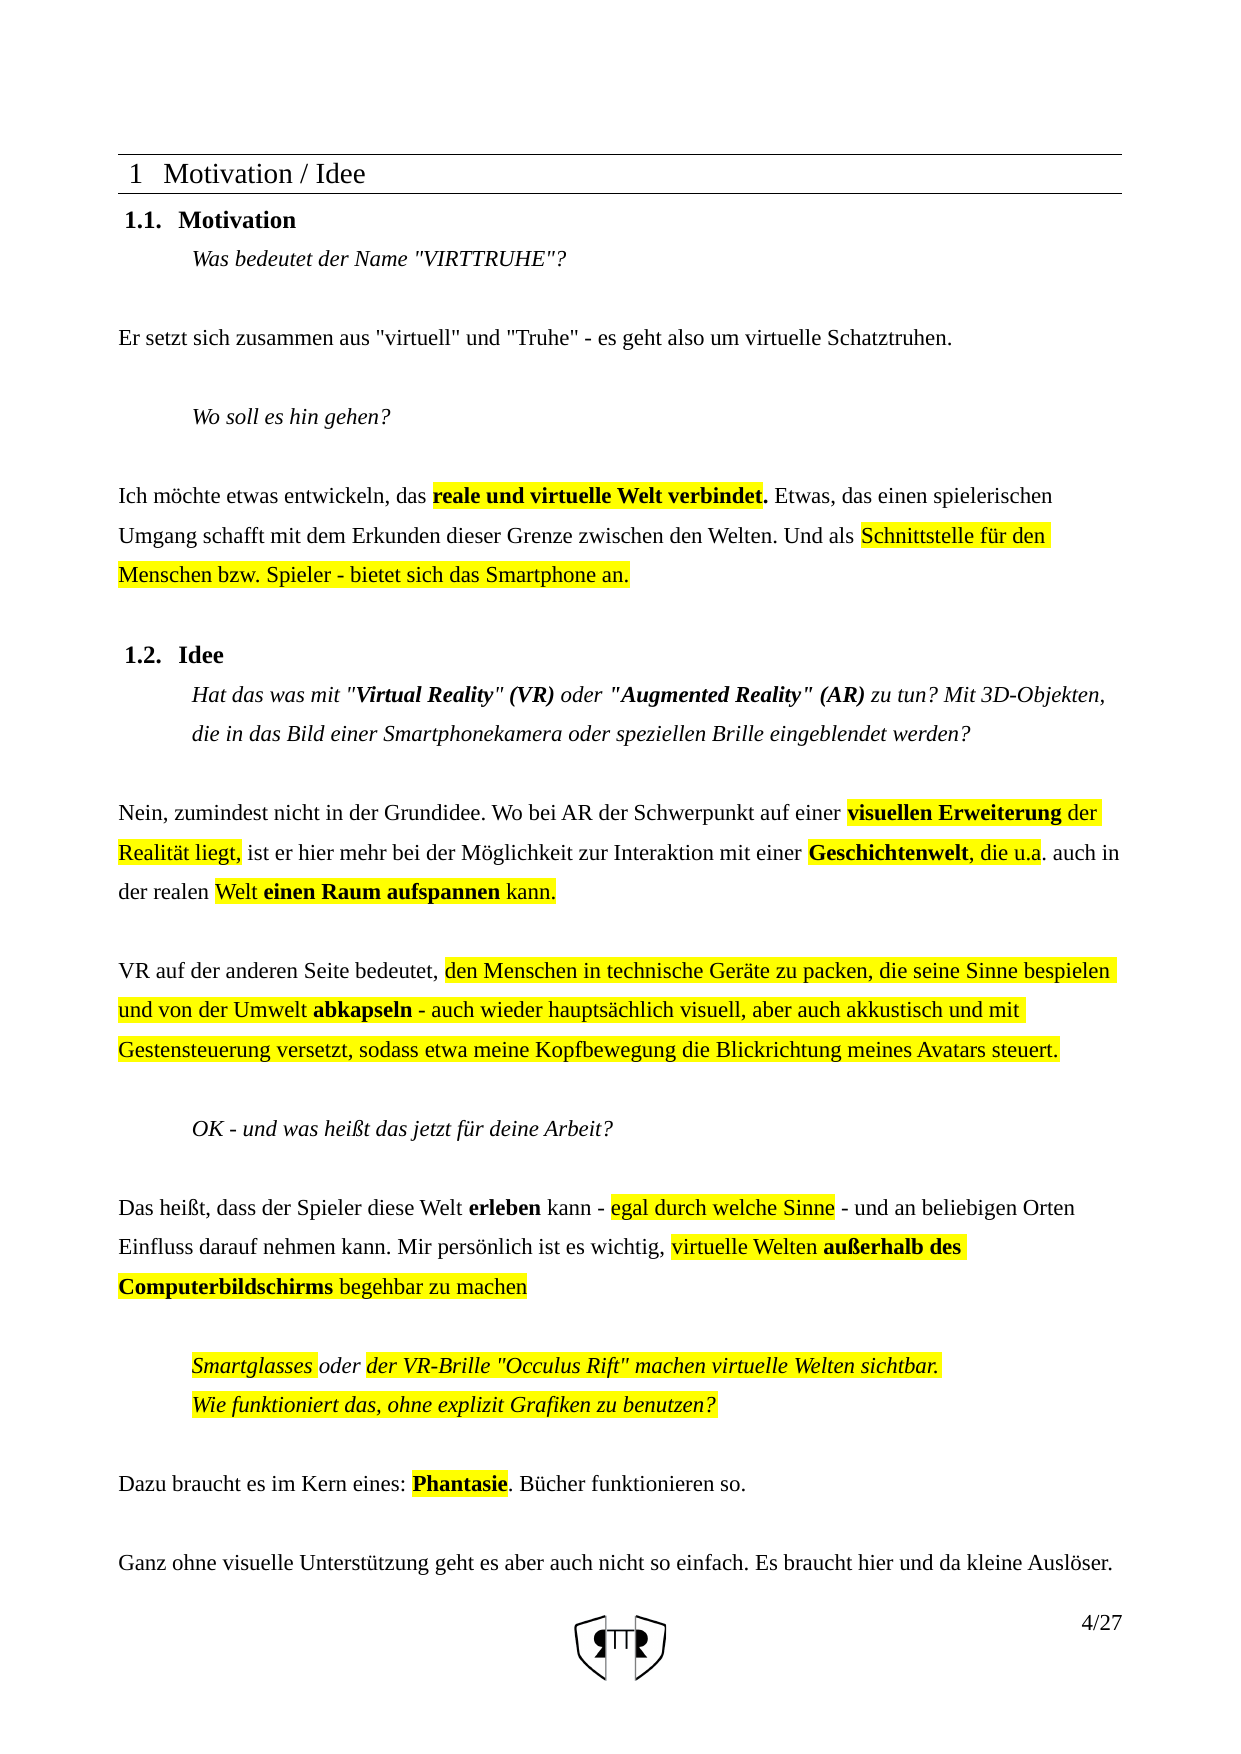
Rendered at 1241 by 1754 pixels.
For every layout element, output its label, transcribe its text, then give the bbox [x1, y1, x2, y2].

picture [574, 1615, 667, 1681]
text OK - und was heißt das jetzt für deine Arbeit? [192, 1115, 1122, 1141]
text Ganz ohne visuelle Unterstützung geht es aber auch nicht so einfach. Es braucht hier und da kleine Auslöser. [118, 1549, 1122, 1576]
text VR auf der anderen Seite bedeutet, den Menschen in technische Geräte zu packen, die seine Sinne bespielen und von der Umwelt abkapseln - auch wieder hauptsächlich visuell, aber auch akkustisch und mit Gestensteuerung versetzt, sodass etwa meine Kopfbewegung die Blickrichtung meines Avatars steuert. [118, 957, 1122, 1062]
text Ich möchte etwas entwickeln, das reale und virtuelle Welt verbindet. Etwas, das einen spielerischen Umgang schafft mit dem Erkunden dieser Grenze zwischen den Welten. Und als Schnittstelle für den Menschen bzw. Spieler - bietet sich das Smartphone an. [118, 482, 1122, 588]
subtitle Idee [124, 640, 1122, 669]
text Er setzt sich zusammen aus "virtuell" und "Truhe" - es geht also um virtuelle Schatztruhen. [118, 324, 1122, 351]
text Nein, zumindest nicht in der Grundidee. Wo bei AR der Schwerpunkt auf einer visuellen Erweiterung der Realität liegt, ist er hier mehr bei der Möglichkeit zur Interaktion mit einer Geschichtenwelt, die u.a. auch in der realen Welt einen Raum aufspannen kann. [118, 799, 1122, 904]
text Hat das was mit "Virtual Reality" (VR) oder "Augmented Reality" (AR) zu tun? Mit 3D-Objekten, die in das Bild einer Smartphonekamera oder speziellen Brille eingeblendet werden? [192, 681, 1122, 747]
subtitle Motivation / Idee [118, 155, 1122, 193]
text Was bedeutet der Name "VIRTTRUHE"? [192, 245, 1122, 272]
text Das heißt, dass der Spieler diese Welt erleben kann - egal durch welche Sinne - und an beliebigen Orten Einfluss darauf nehmen kann. Mir persönlich ist es wichtig, virtuelle Welten außerhalb des Computerbildschirms begehbar zu machen [118, 1194, 1122, 1299]
text Wo soll es hin gehen? [192, 403, 1122, 430]
text Wie funktioniert das, ohne explizit Grafiken zu benutzen? [192, 1391, 1122, 1418]
subtitle Motivation [124, 205, 1122, 234]
text Smartglasses oder der VR-Brille "Occulus Rift" machen virtuelle Welten sichtbar. [192, 1352, 1122, 1378]
text Dazu braucht es im Kern eines: Phantasie. Bücher funktionieren so. [118, 1470, 1122, 1497]
